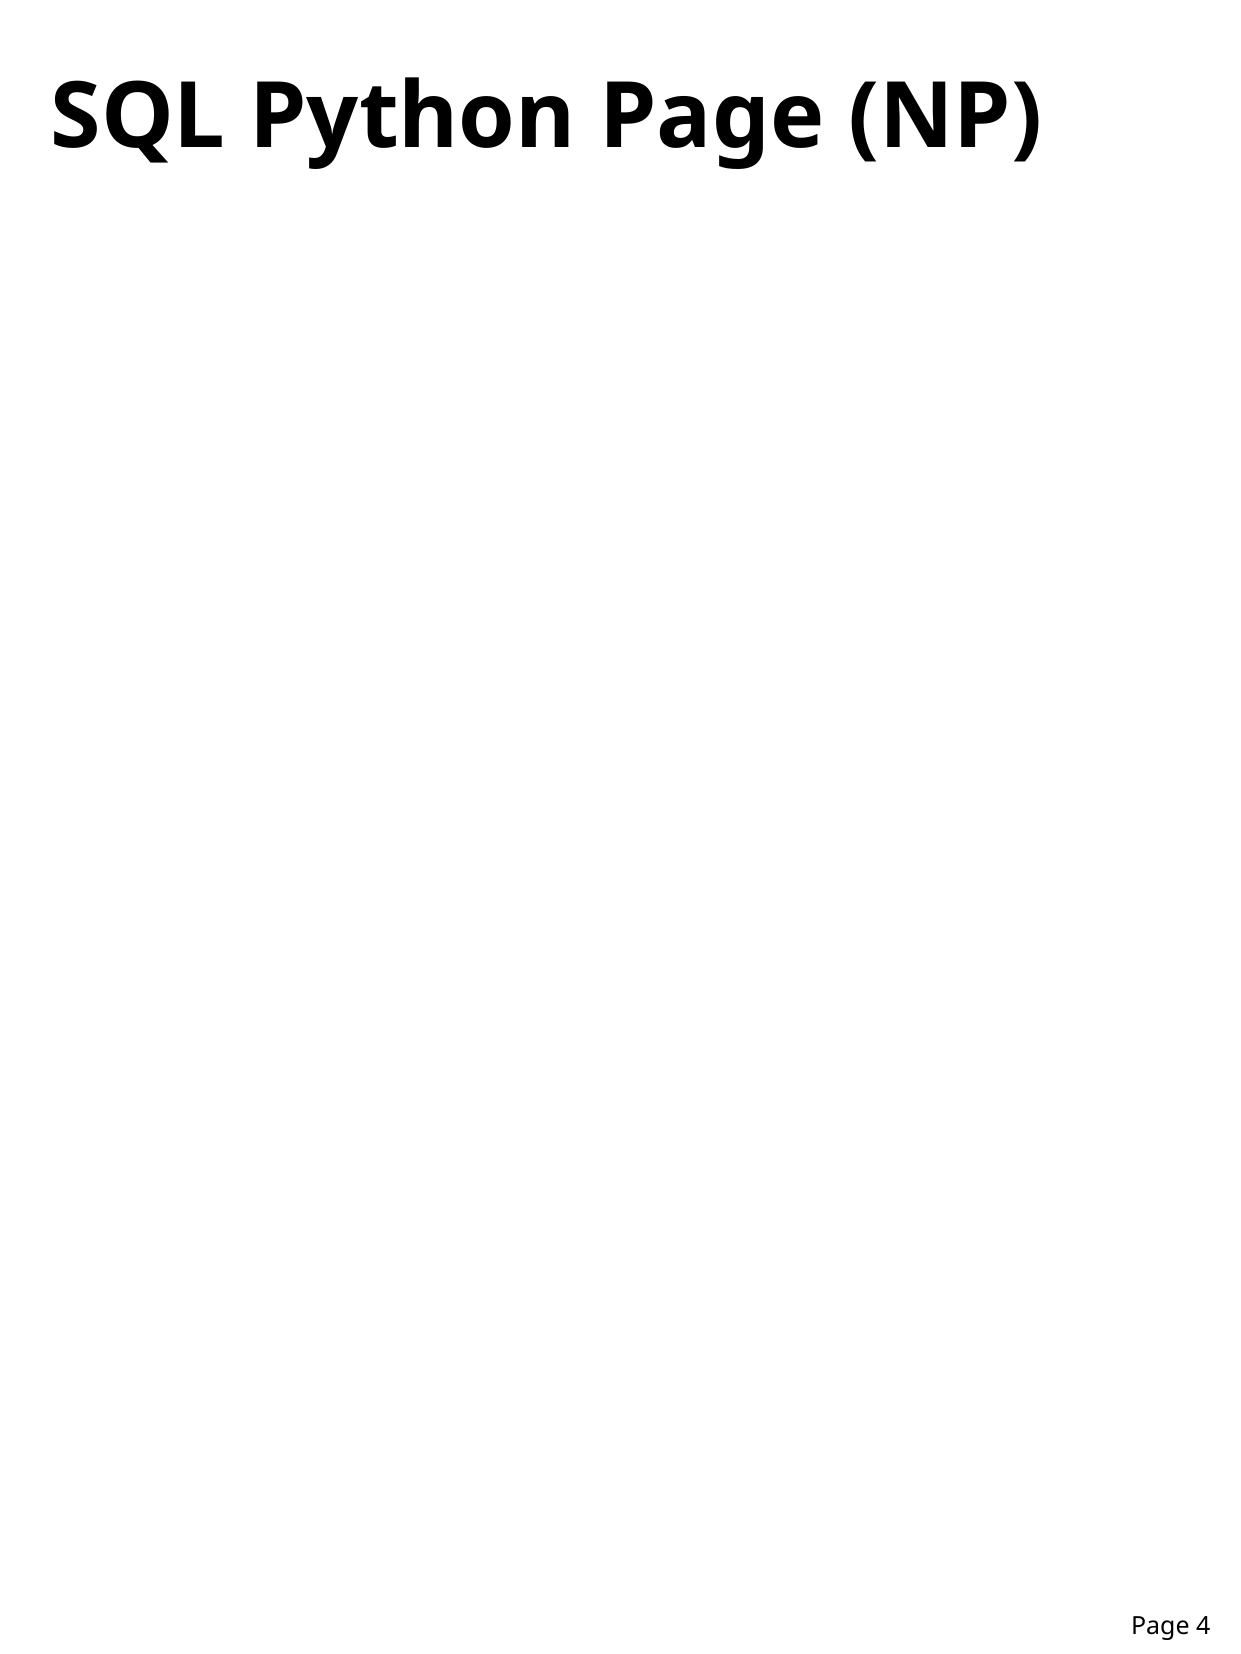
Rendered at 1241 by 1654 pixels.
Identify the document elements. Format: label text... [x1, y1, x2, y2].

text_box SQL Python Page (NP) [35, 41, 1213, 164]
text_box Page 4 [1116, 1600, 1241, 1654]
